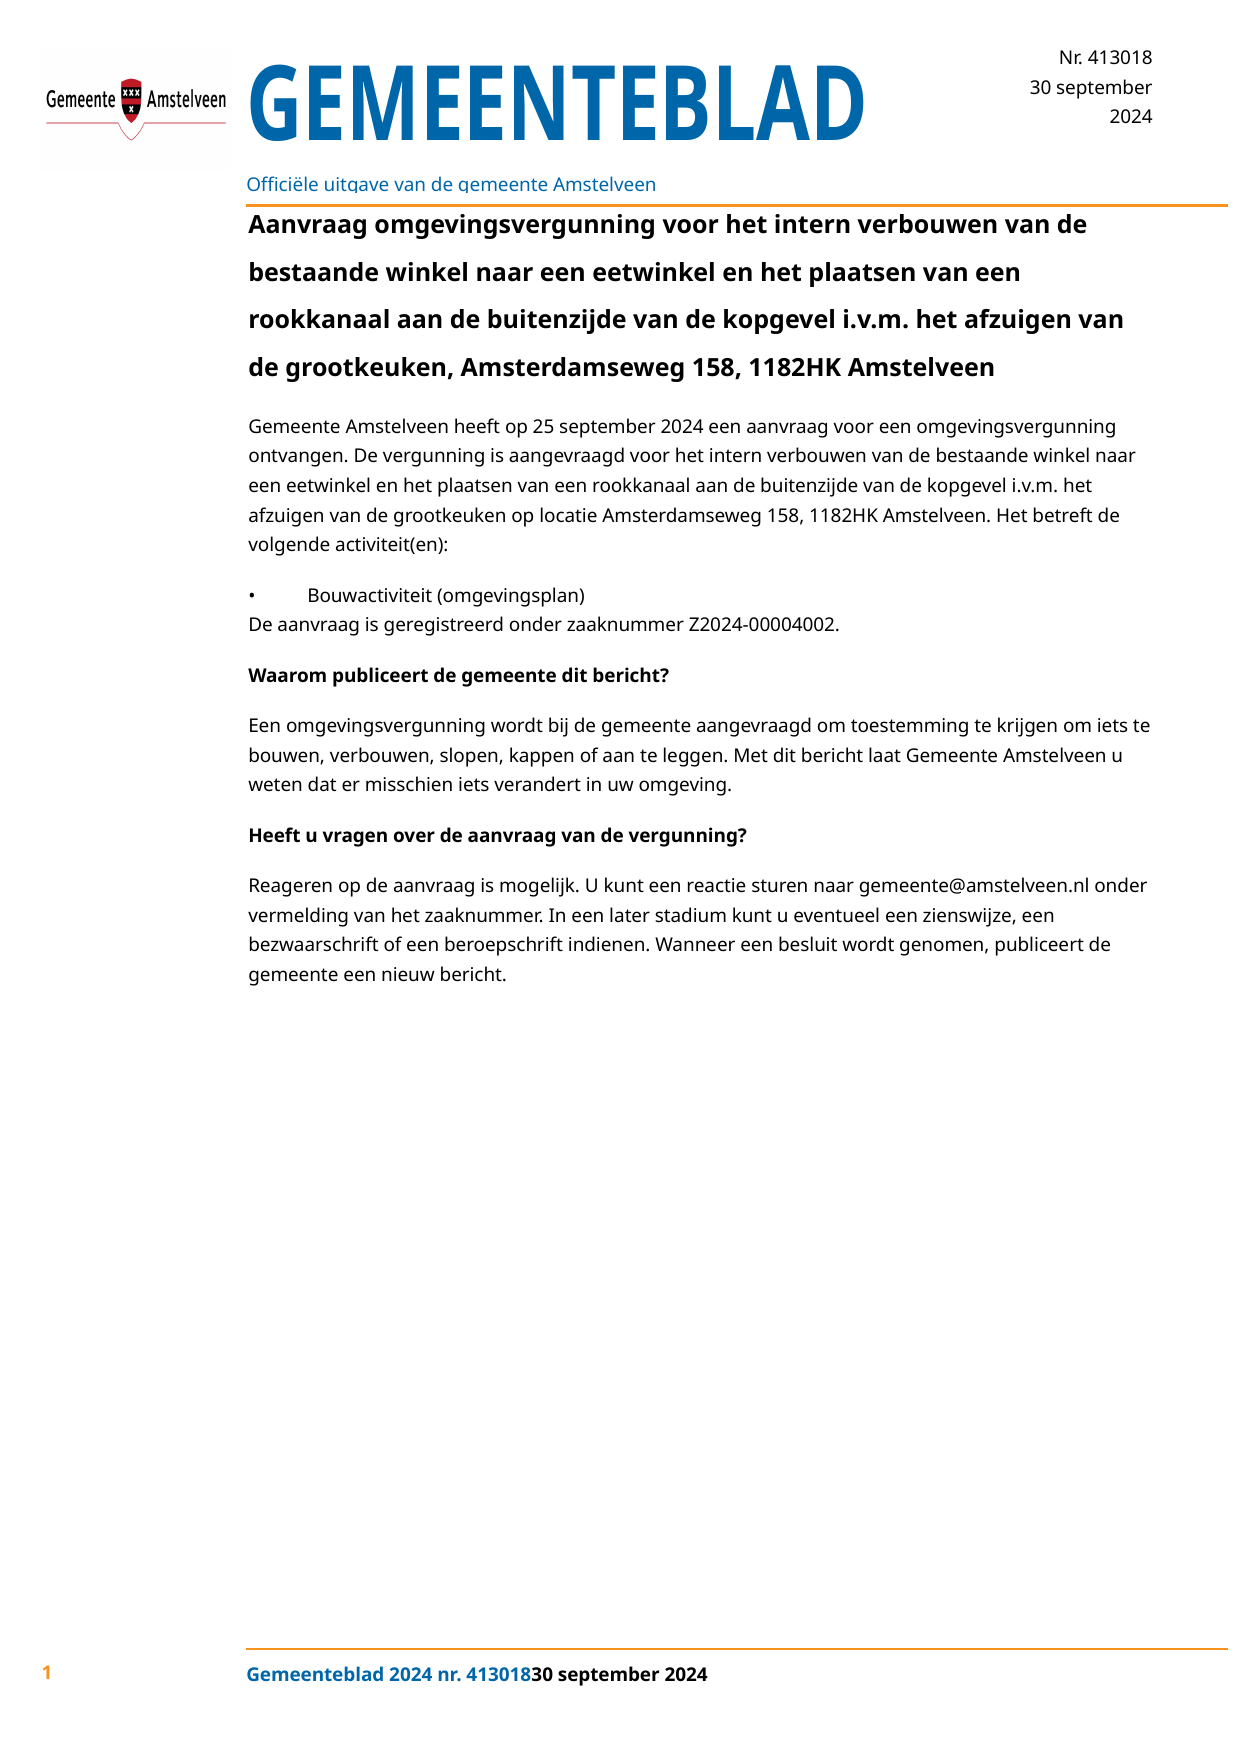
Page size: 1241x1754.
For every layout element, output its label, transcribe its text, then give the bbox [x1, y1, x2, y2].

text Een omgevingsvergunning wordt bij de gemeente aangevraagd om toestemming te krijgen om iets te bouwen, verbouwen, slopen, kappen of aan te leggen. Met dit bericht laat Gemeente Amstelveen u weten dat er misschien iets verandert in uw omgeving. [248, 712, 1152, 797]
text Waarom publiceert de gemeente dit bericht? [248, 662, 1152, 688]
text Reageren op de aanvraag is mogelijk. U kunt een reactie sturen naar gemeente@amstelveen.nl onder vermelding van het zaaknummer. In een later stadium kunt u eventueel een zienswijze, een bezwaarschrift of een beroepschrift indienen. Wanneer een besluit wordt genomen, publiceert de gemeente een nieuw bericht. [248, 872, 1152, 987]
text Heeft u vragen over de aanvraag van de vergunning? [248, 822, 1152, 848]
list Bouwactiviteit (omgevingsplan) [248, 582, 1152, 608]
text Aanvraag omgevingsvergunning voor het intern verbouwen van de bestaande winkel naar een eetwinkel en het plaatsen van een rookkanaal aan de buitenzijde van de kopgevel i.v.m. het afzuigen van de grootkeuken, Amsterdamseweg 158, 1182HK Amstelveen [248, 207, 1152, 384]
text Gemeente Amstelveen heeft op 25 september 2024 een aanvraag voor een omgevingsvergunning ontvangen. De vergunning is aangevraagd voor het intern verbouwen van de bestaande winkel naar een eetwinkel en het plaatsen van een rookkanaal aan de buitenzijde van de kopgevel i.v.m. het afzuigen van de grootkeuken op locatie Amsterdamseweg 158, 1182HK Amstelveen. Het betreft de volgende activiteit(en): [248, 413, 1152, 557]
text De aanvraag is geregistreerd onder zaaknummer Z2024-00004002. [248, 611, 1152, 637]
picture [41, 47, 231, 172]
